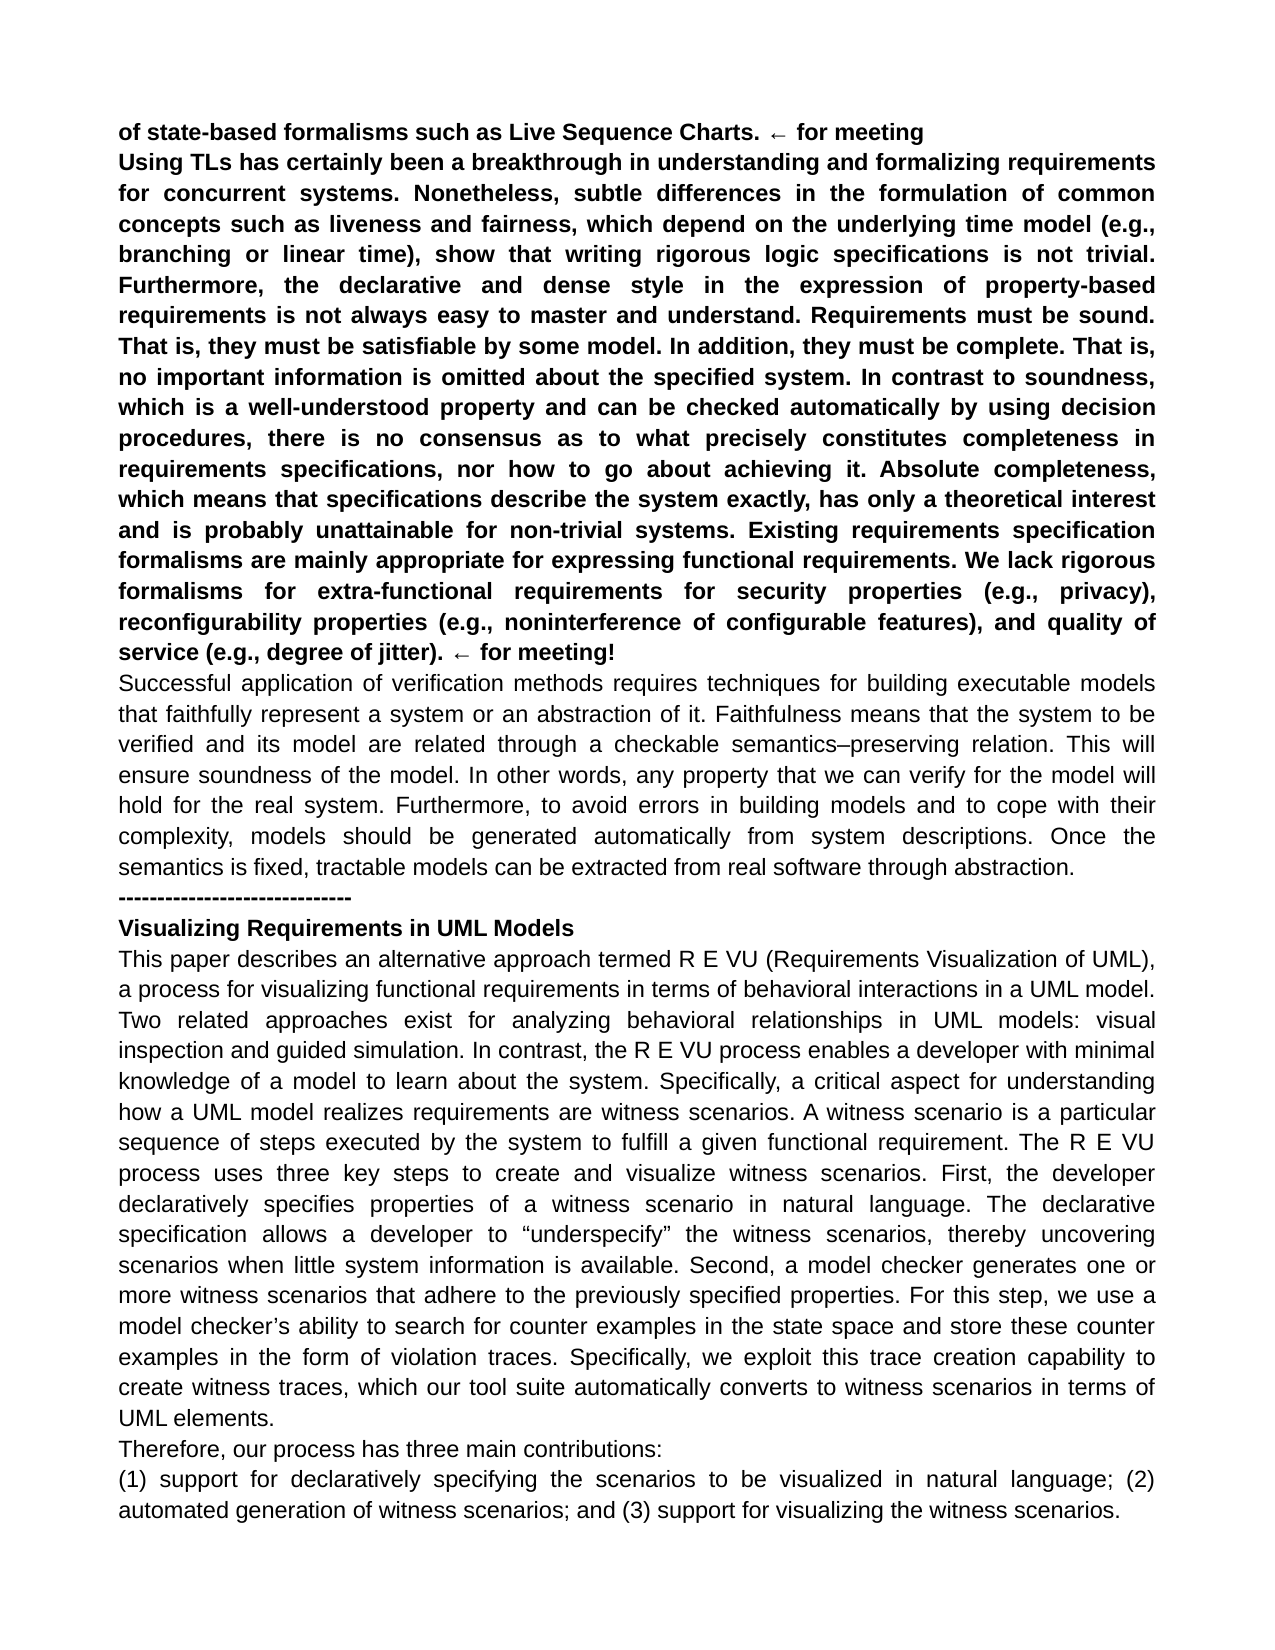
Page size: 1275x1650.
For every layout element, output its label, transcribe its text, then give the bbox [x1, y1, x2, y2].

text ------------------------------ [118, 884, 1157, 911]
text of state-based formalisms such as Live Sequence Charts. ← for meeting [118, 118, 1157, 145]
text (1) support for declaratively specifying the scenarios to be visualized in natural language; (2) automated generation of witness scenarios; and (3) support for visualizing the witness scenarios. [118, 1466, 1157, 1523]
text Successful application of verification methods requires techniques for building executable models that faithfully represent a system or an abstraction of it. Faithfulness means that the system to be verified and its model are related through a checkable semantics–preserving relation. This will ensure soundness of the model. In other words, any property that we can verify for the model will hold for the real system. Furthermore, to avoid errors in building models and to cope with their complexity, models should be generated automatically from system descriptions. Once the semantics is fixed, tractable models can be extracted from real software through abstraction. [118, 669, 1157, 880]
text Therefore, our process has three main contributions: [118, 1435, 1157, 1462]
text Visualizing Requirements in UML Models [118, 914, 1157, 941]
text This paper describes an alternative approach termed R E VU (Requirements Visualization of UML), a process for visualizing functional requirements in terms of behavioral interactions in a UML model. Two related approaches exist for analyzing behavioral relationships in UML models: visual inspection and guided simulation. In contrast, the R E VU process enables a developer with minimal knowledge of a model to learn about the system. Specifically, a critical aspect for understanding how a UML model realizes requirements are witness scenarios. A witness scenario is a particular sequence of steps executed by the system to fulfill a given functional requirement. The R E VU process uses three key steps to create and visualize witness scenarios. First, the developer declaratively specifies properties of a witness scenario in natural language. The declarative specification allows a developer to “underspecify” the witness scenarios, thereby uncovering scenarios when little system information is available. Second, a model checker generates one or more witness scenarios that adhere to the previously specified properties. For this step, we use a model checker’s ability to search for counter examples in the state space and store these counter examples in the form of violation traces. Specifically, we exploit this trace creation capability to create witness traces, which our tool suite automatically converts to witness scenarios in terms of UML elements. [118, 945, 1157, 1431]
text Using TLs has certainly been a breakthrough in understanding and formalizing requirements for concurrent systems. Nonetheless, subtle differences in the formulation of common concepts such as liveness and fairness, which depend on the underlying time model (e.g., branching or linear time), show that writing rigorous logic specifications is not trivial. Furthermore, the declarative and dense style in the expression of property-based requirements is not always easy to master and understand. Requirements must be sound. That is, they must be satisfiable by some model. In addition, they must be complete. That is, no important information is omitted about the specified system. In contrast to soundness, which is a well-understood property and can be checked automatically by using decision procedures, there is no consensus as to what precisely constitutes completeness in requirements specifications, nor how to go about achieving it. Absolute completeness, which means that specifications describe the system exactly, has only a theoretical interest and is probably unattainable for non-trivial systems. Existing requirements specification formalisms are mainly appropriate for expressing functional requirements. We lack rigorous formalisms for extra-functional requirements for security properties (e.g., privacy), reconfigurability properties (e.g., noninterference of configurable features), and quality of service (e.g., degree of jitter). ← for meeting! [118, 149, 1157, 666]
